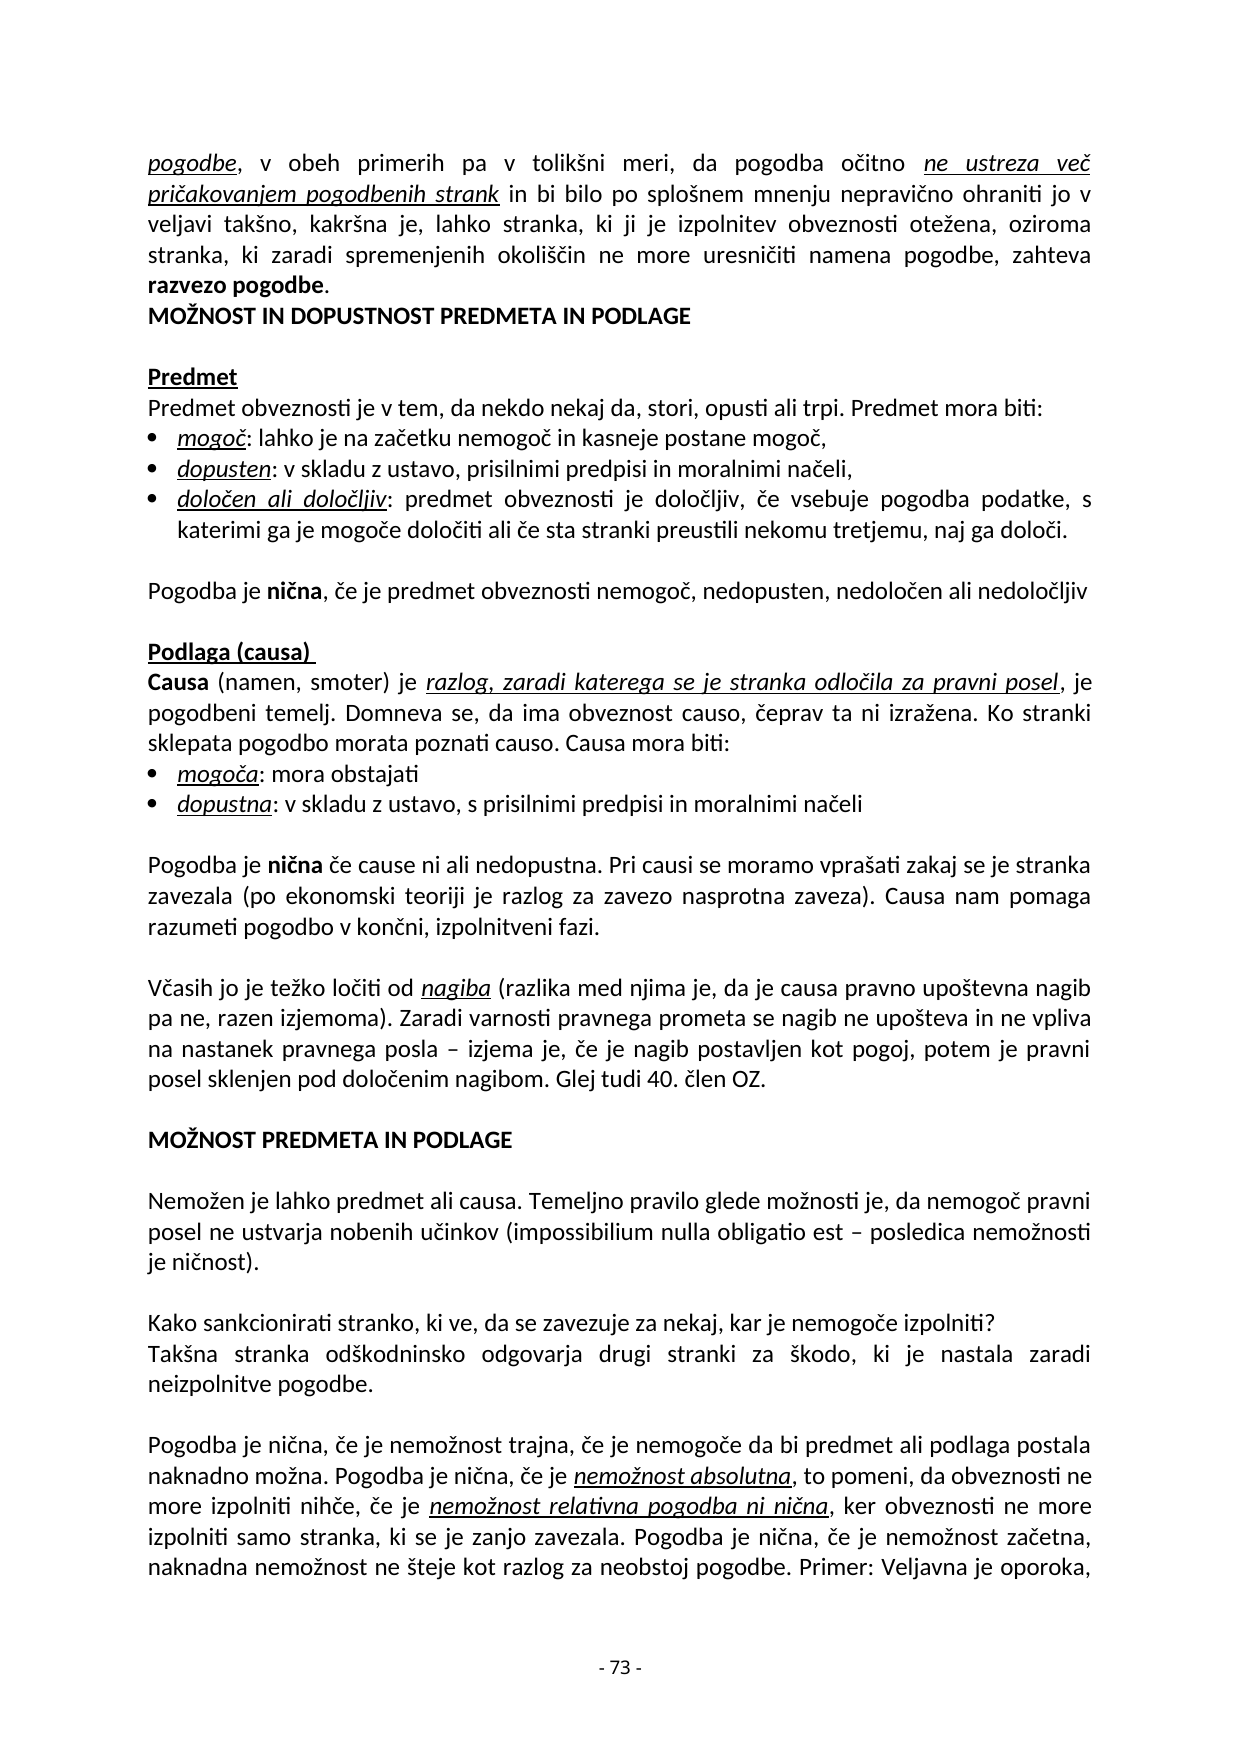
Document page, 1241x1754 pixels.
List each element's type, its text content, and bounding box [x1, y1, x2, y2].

text Takšna stranka odškodninsko odgovarja drugi stranki za škodo, ki je nastala zaradi neizpolnitve pogodbe. [148, 1338, 1093, 1399]
text Nemožen je lahko predmet ali causa. Temeljno pravilo glede možnosti je, da nemogoč pravni posel ne ustvarja nobenih učinkov (impossibilium nulla obligatio est – posledica nemožnosti je ničnost). [148, 1185, 1093, 1277]
list dopusten: v skladu z ustavo, prisilnimi predpisi in moralnimi načeli, [148, 453, 1093, 483]
text Predmet [148, 361, 1093, 392]
list določen ali določljiv: predmet obveznosti je določljiv, če vsebuje pogodba podatke, s katerimi ga je mogoče določiti ali če sta stranki preustili nekomu tretjemu, naj ga določi. [148, 483, 1093, 544]
list mogoč: lahko je na začetku nemogoč in kasneje postane mogoč, [148, 422, 1093, 453]
text Pogodba je nična, če je nemožnost trajna, če je nemogoče da bi predmet ali podlaga postala naknadno možna. Pogodba je nična, če je nemožnost absolutna, to pomeni, da obveznosti ne more izpolniti nihče, če je nemožnost relativna pogodba ni nična, ker obveznosti ne more izpolniti samo stranka, ki se je zanjo zavezala. Pogodba je nična, če je nemožnost začetna, naknadna nemožnost ne šteje kot razlog za neobstoj pogodbe. Primer: Veljavna je oporoka, [148, 1429, 1093, 1582]
text Predmet obveznosti je v tem, da nekdo nekaj da, stori, opusti ali trpi. Predmet mora biti: [148, 392, 1093, 422]
text Causa (namen, smoter) je razlog, zaradi katerega se je stranka odločila za pravni posel, je pogodbeni temelj. Domneva se, da ima obveznost causo, čeprav ta ni izražena. Ko stranki sklepata pogodbo morata poznati causo. Causa mora biti: [148, 666, 1093, 758]
text Podlaga (causa) [148, 636, 1093, 666]
text pogodbe, v obeh primerih pa v tolikšni meri, da pogodba očitno ne ustreza več pričakovanjem pogodbenih strank in bi bilo po splošnem mnenju nepravično ohraniti jo v veljavi takšno, kakršna je, lahko stranka, ki ji je izpolnitev obveznosti otežena, oziroma stranka, ki zaradi spremenjenih okoliščin ne more uresničiti namena pogodbe, zahteva razvezo pogodbe. [148, 148, 1093, 300]
text Pogodba je nična, če je predmet obveznosti nemogoč, nedopusten, nedoločen ali nedoločljiv [148, 575, 1093, 605]
text Kako sankcionirati stranko, ki ve, da se zavezuje za nekaj, kar je nemogoče izpolniti? [148, 1307, 1093, 1338]
list mogoča: mora obstajati [148, 758, 1093, 788]
list dopustna: v skladu z ustavo, s prisilnimi predpisi in moralnimi načeli [148, 788, 1093, 819]
text Pogodba je nična če cause ni ali nedopustna. Pri causi se moramo vprašati zakaj se je stranka zavezala (po ekonomski teoriji je razlog za zavezo nasprotna zaveza). Causa nam pomaga razumeti pogodbo v končni, izpolnitveni fazi. [148, 849, 1093, 941]
text MOŽNOST IN DOPUSTNOST PREDMETA IN PODLAGE [148, 300, 1093, 331]
text MOŽNOST PREDMETA IN PODLAGE [148, 1124, 1093, 1155]
text Včasih jo je težko ločiti od nagiba (razlika med njima je, da je causa pravno upoštevna nagib pa ne, razen izjemoma). Zaradi varnosti pravnega prometa se nagib ne upošteva in ne vpliva na nastanek pravnega posla – izjema je, če je nagib postavljen kot pogoj, potem je pravni posel sklenjen pod določenim nagibom. Glej tudi 40. člen OZ. [148, 972, 1093, 1094]
